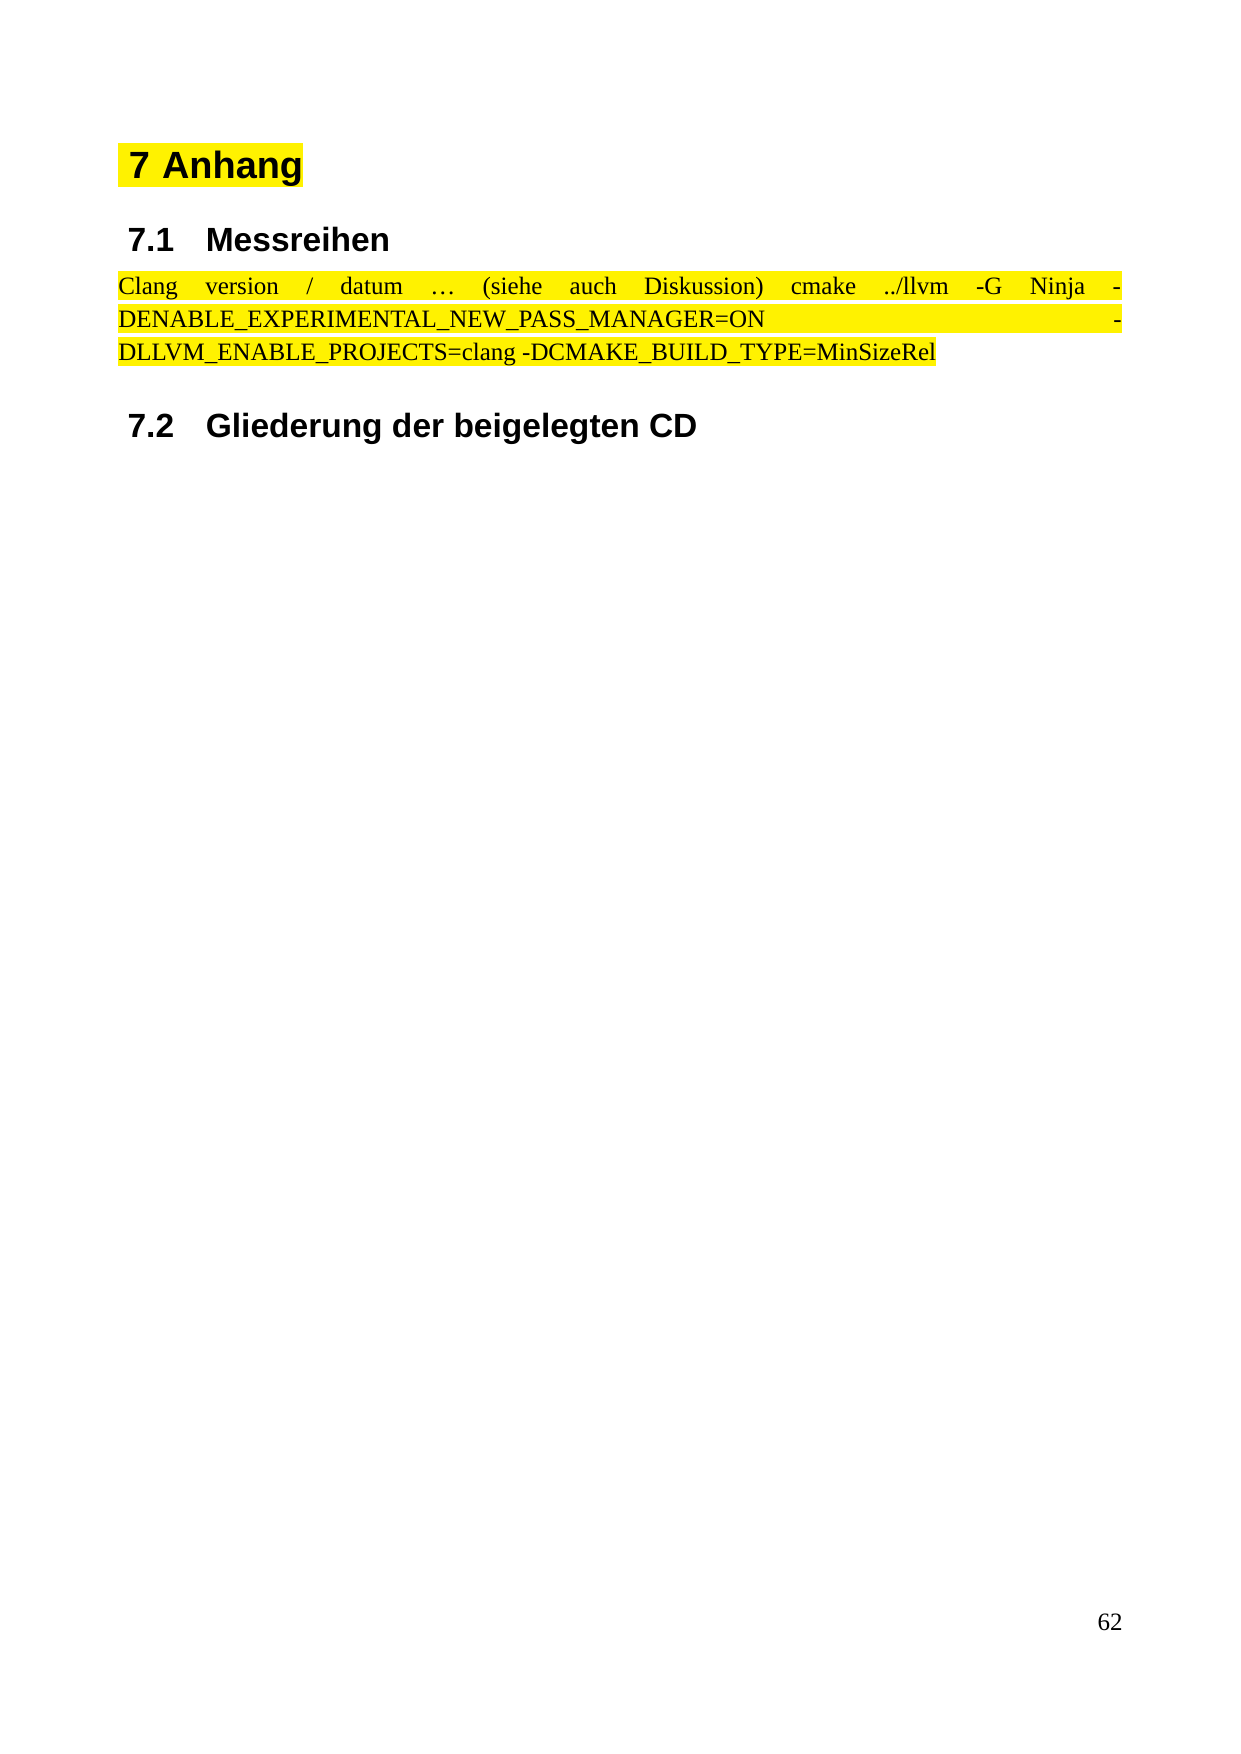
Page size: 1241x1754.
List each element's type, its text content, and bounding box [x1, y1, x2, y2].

subtitle Messreihen [118, 220, 1122, 259]
subtitle Gliederung der beigelegten CD [118, 406, 1122, 444]
text Clang version / datum … (siehe auch Diskussion) cmake ../llvm -G Ninja -DENABLE_EXPERIMENTAL_NEW_PASS_MANAGER=ON -DLLVM_ENABLE_PROJECTS=clang -DCMAKE_BUILD_TYPE=MinSizeRel [118, 271, 1122, 366]
subtitle Anhang [118, 143, 1122, 187]
